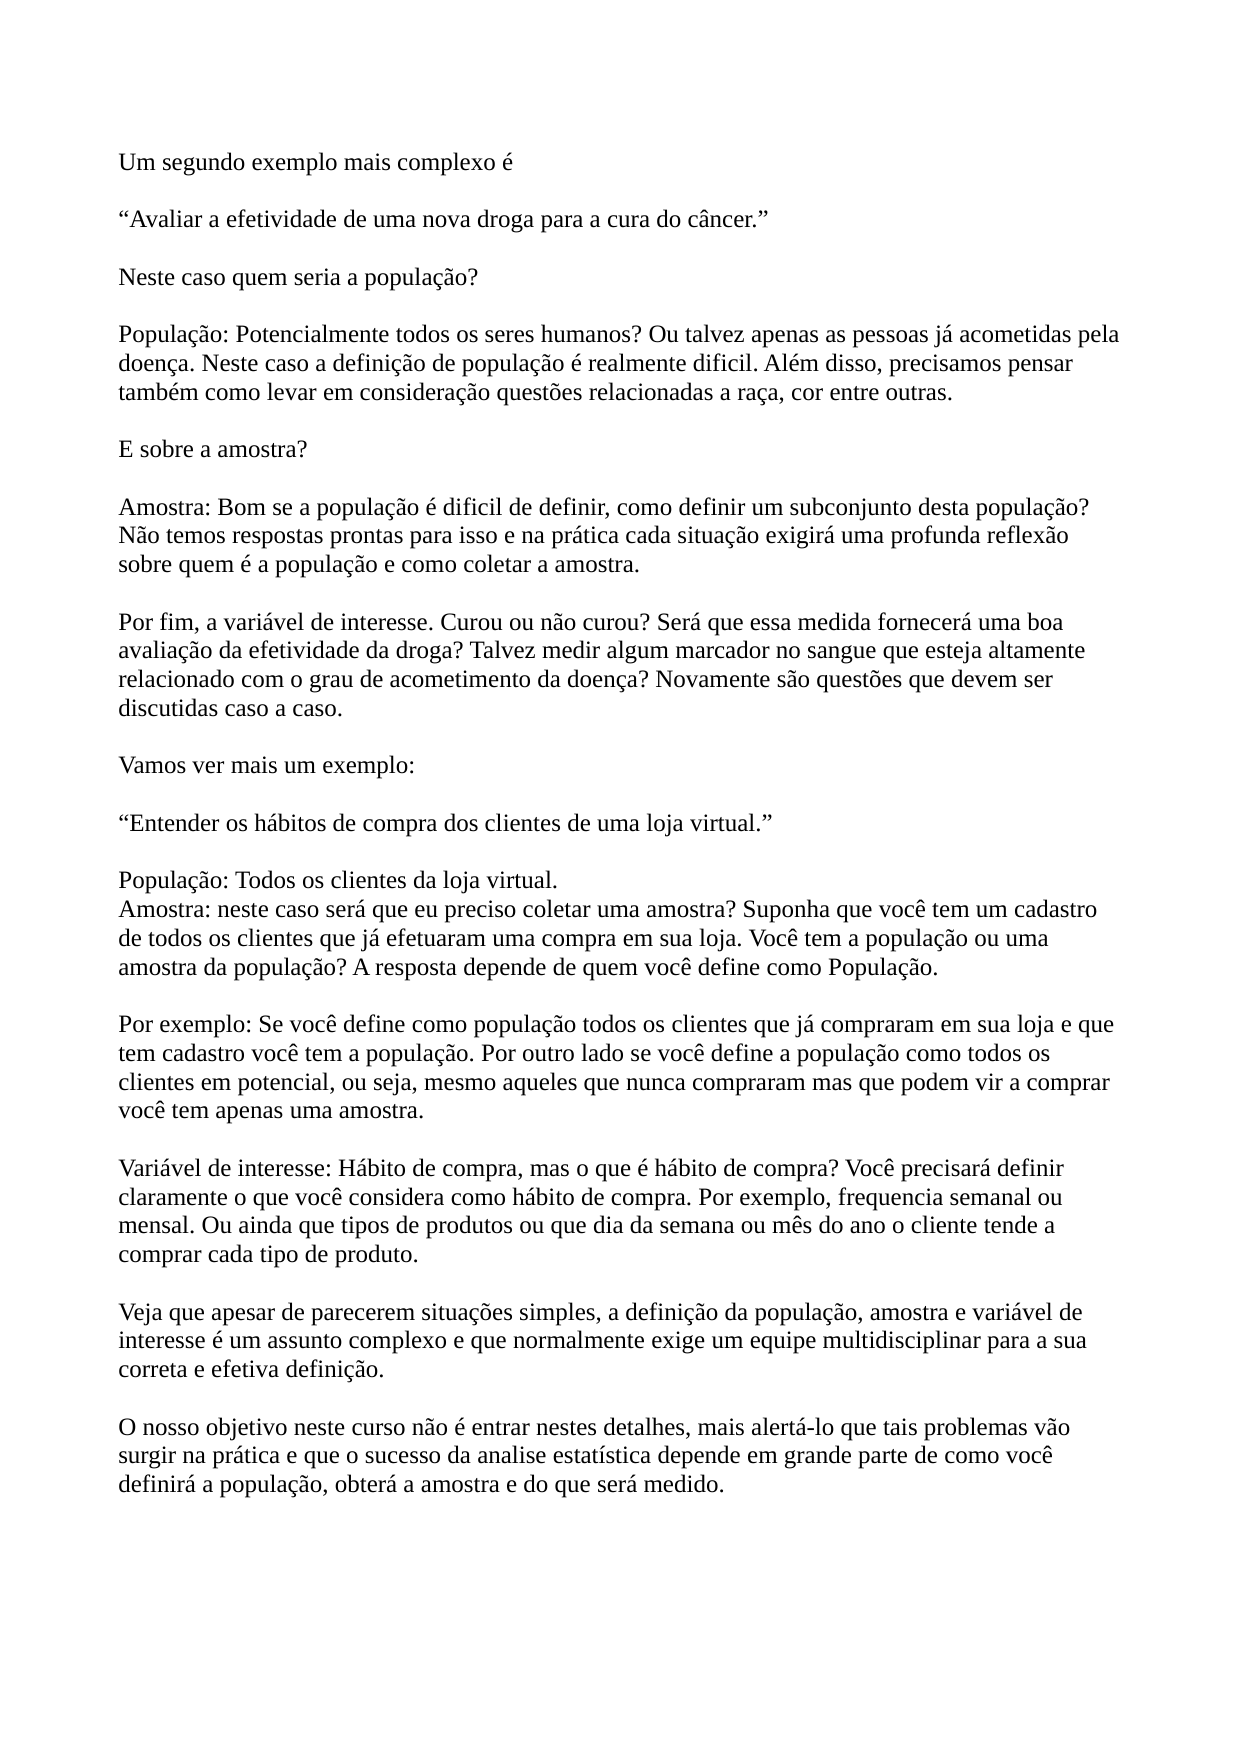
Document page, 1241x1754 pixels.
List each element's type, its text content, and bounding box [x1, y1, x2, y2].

text E sobre a amostra? [118, 434, 1122, 463]
text Variável de interesse: Hábito de compra, mas o que é hábito de compra? Você precisará definir claramente o que você considera como hábito de compra. Por exemplo, frequencia semanal ou mensal. Ou ainda que tipos de produtos ou que dia da semana ou mês do ano o cliente tende a comprar cada tipo de produto. [118, 1153, 1122, 1268]
text Amostra: Bom se a população é dificil de definir, como definir um subconjunto desta população? Não temos respostas prontas para isso e na prática cada situação exigirá uma profunda reflexão sobre quem é a população e como coletar a amostra. [118, 492, 1122, 578]
text Neste caso quem seria a população? [118, 262, 1122, 291]
text “Avaliar a efetividade de uma nova droga para a cura do câncer.” [118, 204, 1122, 233]
text Amostra: neste caso será que eu preciso coletar uma amostra? Suponha que você tem um cadastro de todos os clientes que já efetuaram uma compra em sua loja. Você tem a população ou uma amostra da população? A resposta depende de quem você define como População. [118, 894, 1122, 981]
text Um segundo exemplo mais complexo é [118, 147, 1122, 176]
text População: Todos os clientes da loja virtual. [118, 866, 1122, 894]
text “Entender os hábitos de compra dos clientes de uma loja virtual.” [118, 808, 1122, 837]
text Por exemplo: Se você define como população todos os clientes que já compraram em sua loja e que tem cadastro você tem a população. Por outro lado se você define a população como todos os clientes em potencial, ou seja, mesmo aqueles que nunca compraram mas que podem vir a comprar você tem apenas uma amostra. [118, 1009, 1122, 1124]
text População: Potencialmente todos os seres humanos? Ou talvez apenas as pessoas já acometidas pela doença. Neste caso a definição de população é realmente dificil. Além disso, precisamos pensar também como levar em consideração questões relacionadas a raça, cor entre outras. [118, 319, 1122, 406]
text Por fim, a variável de interesse. Curou ou não curou? Será que essa medida fornecerá uma boa avaliação da efetividade da droga? Talvez medir algum marcador no sangue que esteja altamente relacionado com o grau de acometimento da doença? Novamente são questões que devem ser discutidas caso a caso. [118, 607, 1122, 722]
text Veja que apesar de parecerem situações simples, a definição da população, amostra e variável de interesse é um assunto complexo e que normalmente exige um equipe multidisciplinar para a sua correta e efetiva definição. [118, 1297, 1122, 1383]
text O nosso objetivo neste curso não é entrar nestes detalhes, mais alertá-lo que tais problemas vão surgir na prática e que o sucesso da analise estatística depende em grande parte de como você definirá a população, obterá a amostra e do que será medido. [118, 1412, 1122, 1498]
text Vamos ver mais um exemplo: [118, 751, 1122, 779]
